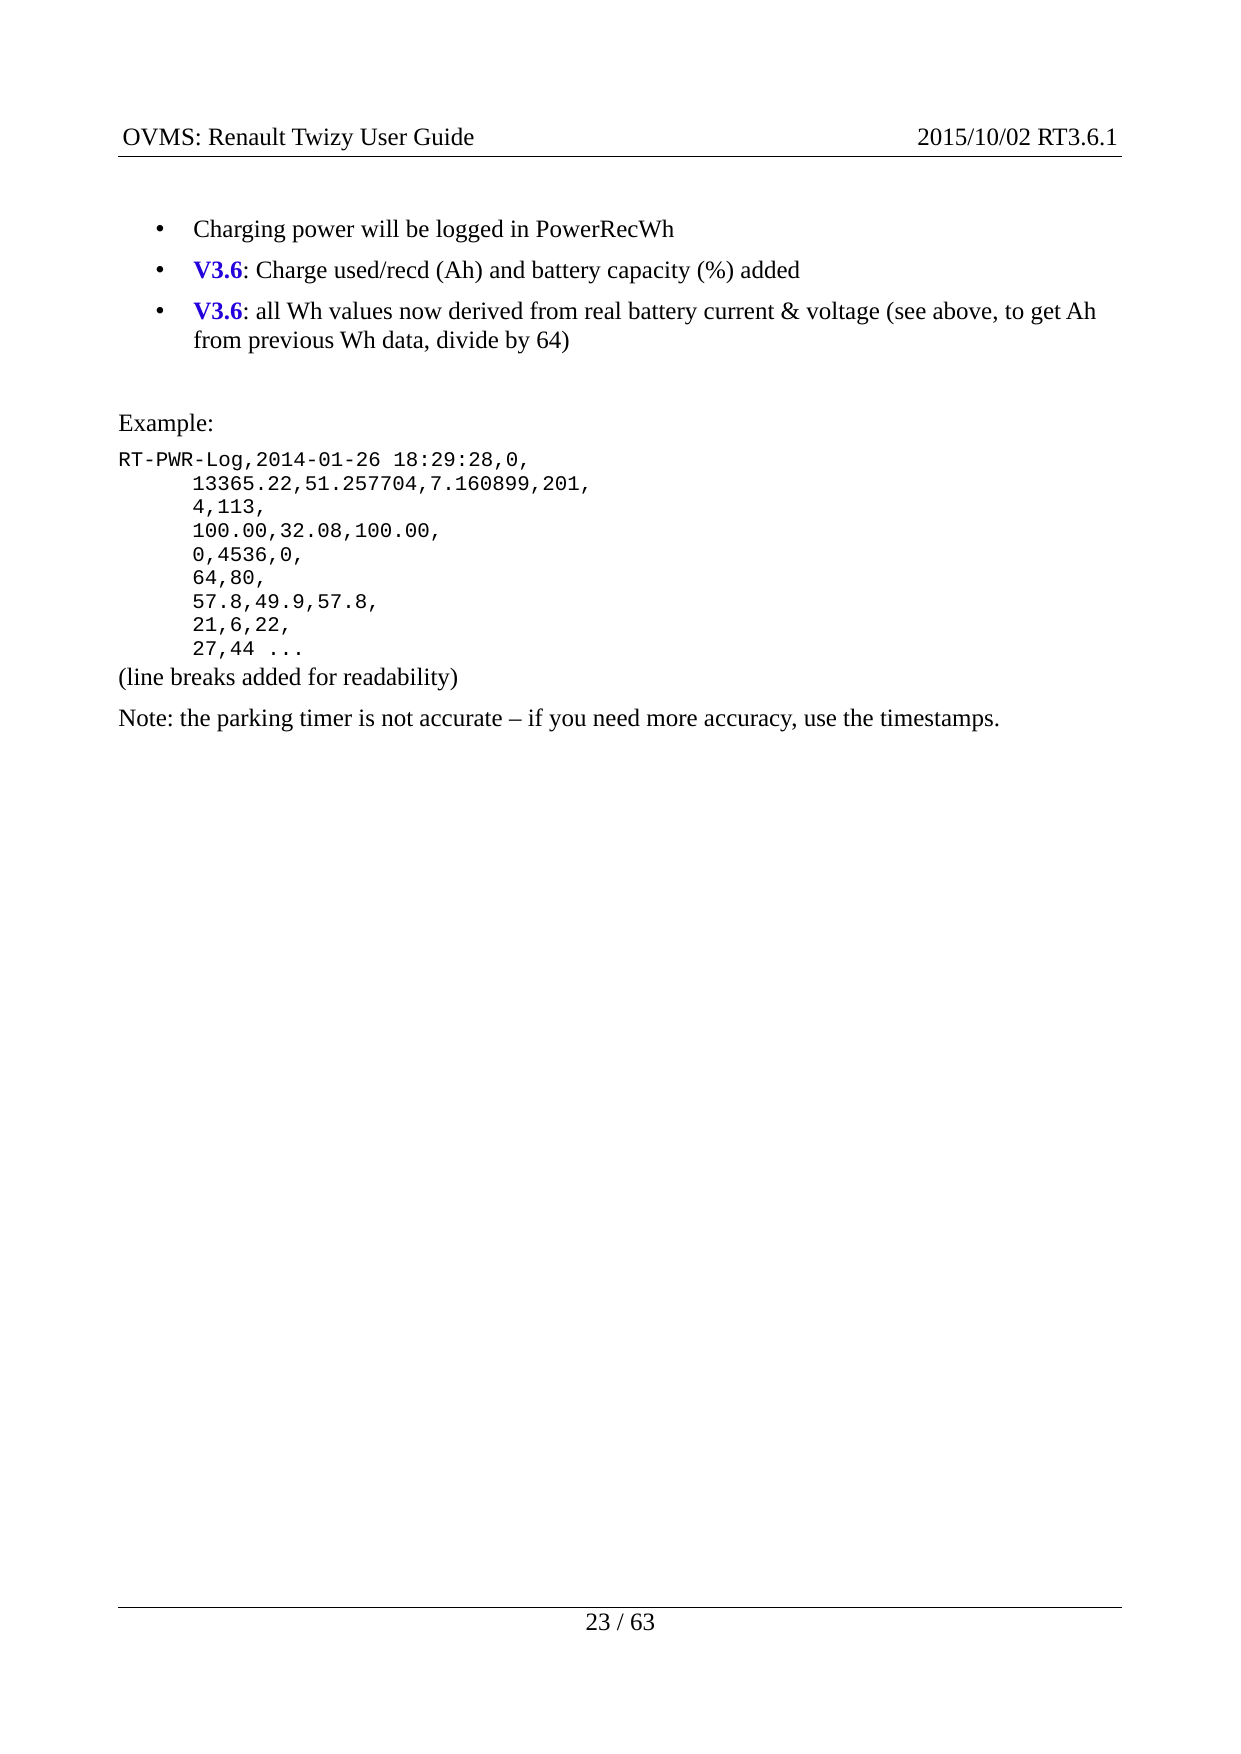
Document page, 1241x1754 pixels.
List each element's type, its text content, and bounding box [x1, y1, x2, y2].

list V3.6: Charge used/recd (Ah) and battery capacity (%) added [156, 255, 1122, 284]
list Charging power will be logged in PowerRecWh [156, 214, 1122, 243]
text Note: the parking timer is not accurate – if you need more accuracy, use the timestamps. [118, 703, 1122, 732]
list V3.6: all Wh values now derived from real battery current & voltage (see above, to get Ah from previous Wh data, divide by 64) [156, 296, 1122, 354]
text Example: [118, 408, 1122, 436]
text RT-PWR-Log,2014-01-26 18:29:28,0, 13365.22,51.257704,7.160899,201, 4,113, 100.00,32.08,100.00, 0,4536,0, 64,80, 57.8,49.9,57.8, 21,6,22, 27,44 ... (line breaks added for readability) [118, 449, 1122, 691]
